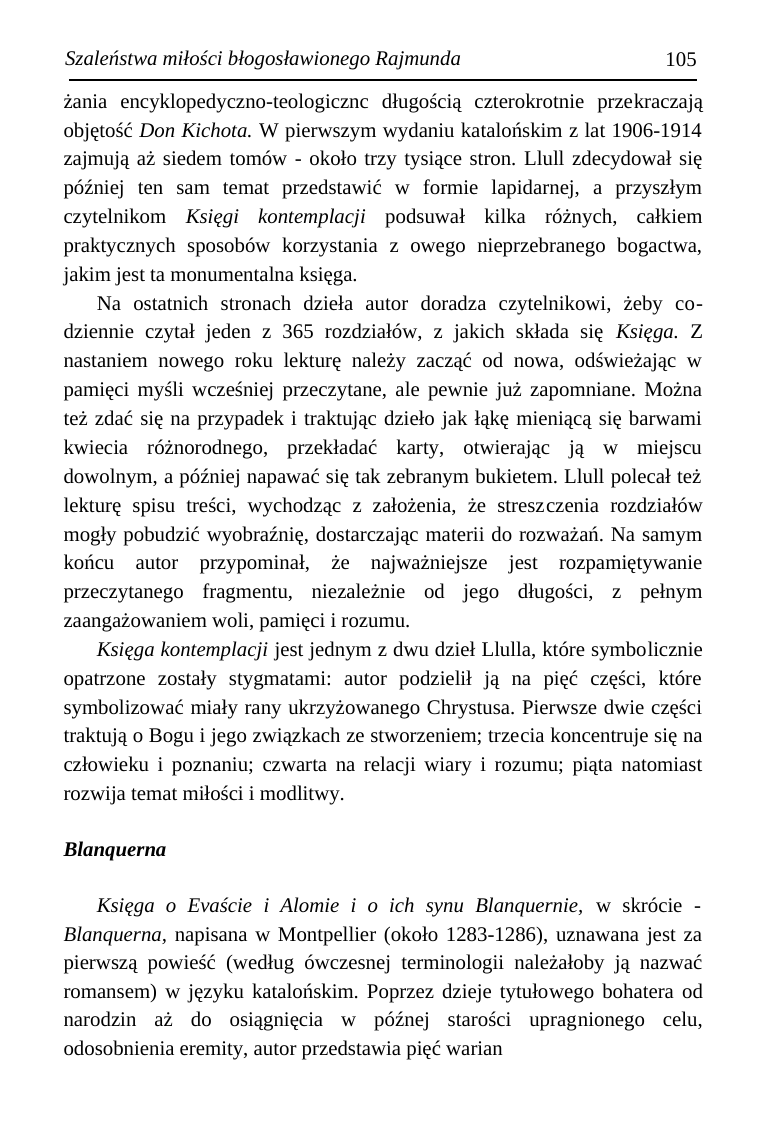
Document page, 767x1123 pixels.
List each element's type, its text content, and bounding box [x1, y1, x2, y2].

text Na ostatnich stronach dzieła autor doradza czytelnikowi, żeby co­dziennie czytał jeden z 365 rozdziałów, z jakich składa się Księga. Z nastaniem nowego roku lekturę należy zacząć od nowa, odświeżając w pamięci myśli wcześniej przeczytane, ale pewnie już zapomniane. Można też zdać się na przypadek i traktując dzieło jak łąkę mieniącą się barwami kwiecia różnorodnego, przekładać karty, otwierając ją w miejscu dowolnym, a później napawać się tak zebranym bukietem. Llull polecał też lekturę spisu treści, wychodząc z założenia, że stresz­czenia rozdziałów mogły pobudzić wyobraźnię, dostarczając materii do rozważań. Na samym końcu autor przypominał, że najważniejsze jest rozpamiętywanie przeczytanego fragmentu, niezależnie od jego długości, z pełnym zaangażowaniem woli, pamięci i rozumu. [63, 291, 703, 632]
text Szaleństwa miłości błogosławionego Rajmunda [65, 46, 505, 70]
text Księga kontemplacji jest jednym z dwu dzieł Llulla, które symbo­licznie opatrzone zostały stygmatami: autor podzielił ją na pięć części, które symbolizować miały rany ukrzyżowanego Chrystusa. Pierwsze dwie części traktują o Bogu i jego związkach ze stworzeniem; trze­cia koncentruje się na człowieku i poznaniu; czwarta na relacji wiary i rozumu; piąta natomiast rozwija temat miłości i modlitwy. [63, 637, 703, 805]
text Blanquerna [63, 837, 703, 861]
text żania encyklopedyczno-teologicznc długością czterokrotnie prze­kraczają objętość Don Kichota. W pierwszym wydaniu katalońskim z lat 1906-1914 zajmują aż siedem tomów - około trzy tysiące stron. Llull zdecydował się później ten sam temat przedstawić w formie lapidarnej, a przyszłym czytelnikom Księgi kontemplacji podsuwał kilka różnych, całkiem praktycznych sposobów korzystania z owego nieprzebranego bogactwa, jakim jest ta monumentalna księga. [63, 89, 703, 286]
text 105 [662, 47, 699, 71]
text Księga o Evaście i Alomie i o ich synu Blanquernie, w skrócie - Blanquerna, napisana w Montpellier (około 1283-1286), uznawana jest za pierwszą powieść (według ówczesnej terminologii należałoby ją nazwać romansem) w języku katalońskim. Poprzez dzieje tytuło­wego bohatera od narodzin aż do osiągnięcia w późnej starości uprag­nionego celu, odosobnienia eremity, autor przedstawia pięć warian­ [63, 893, 703, 1060]
